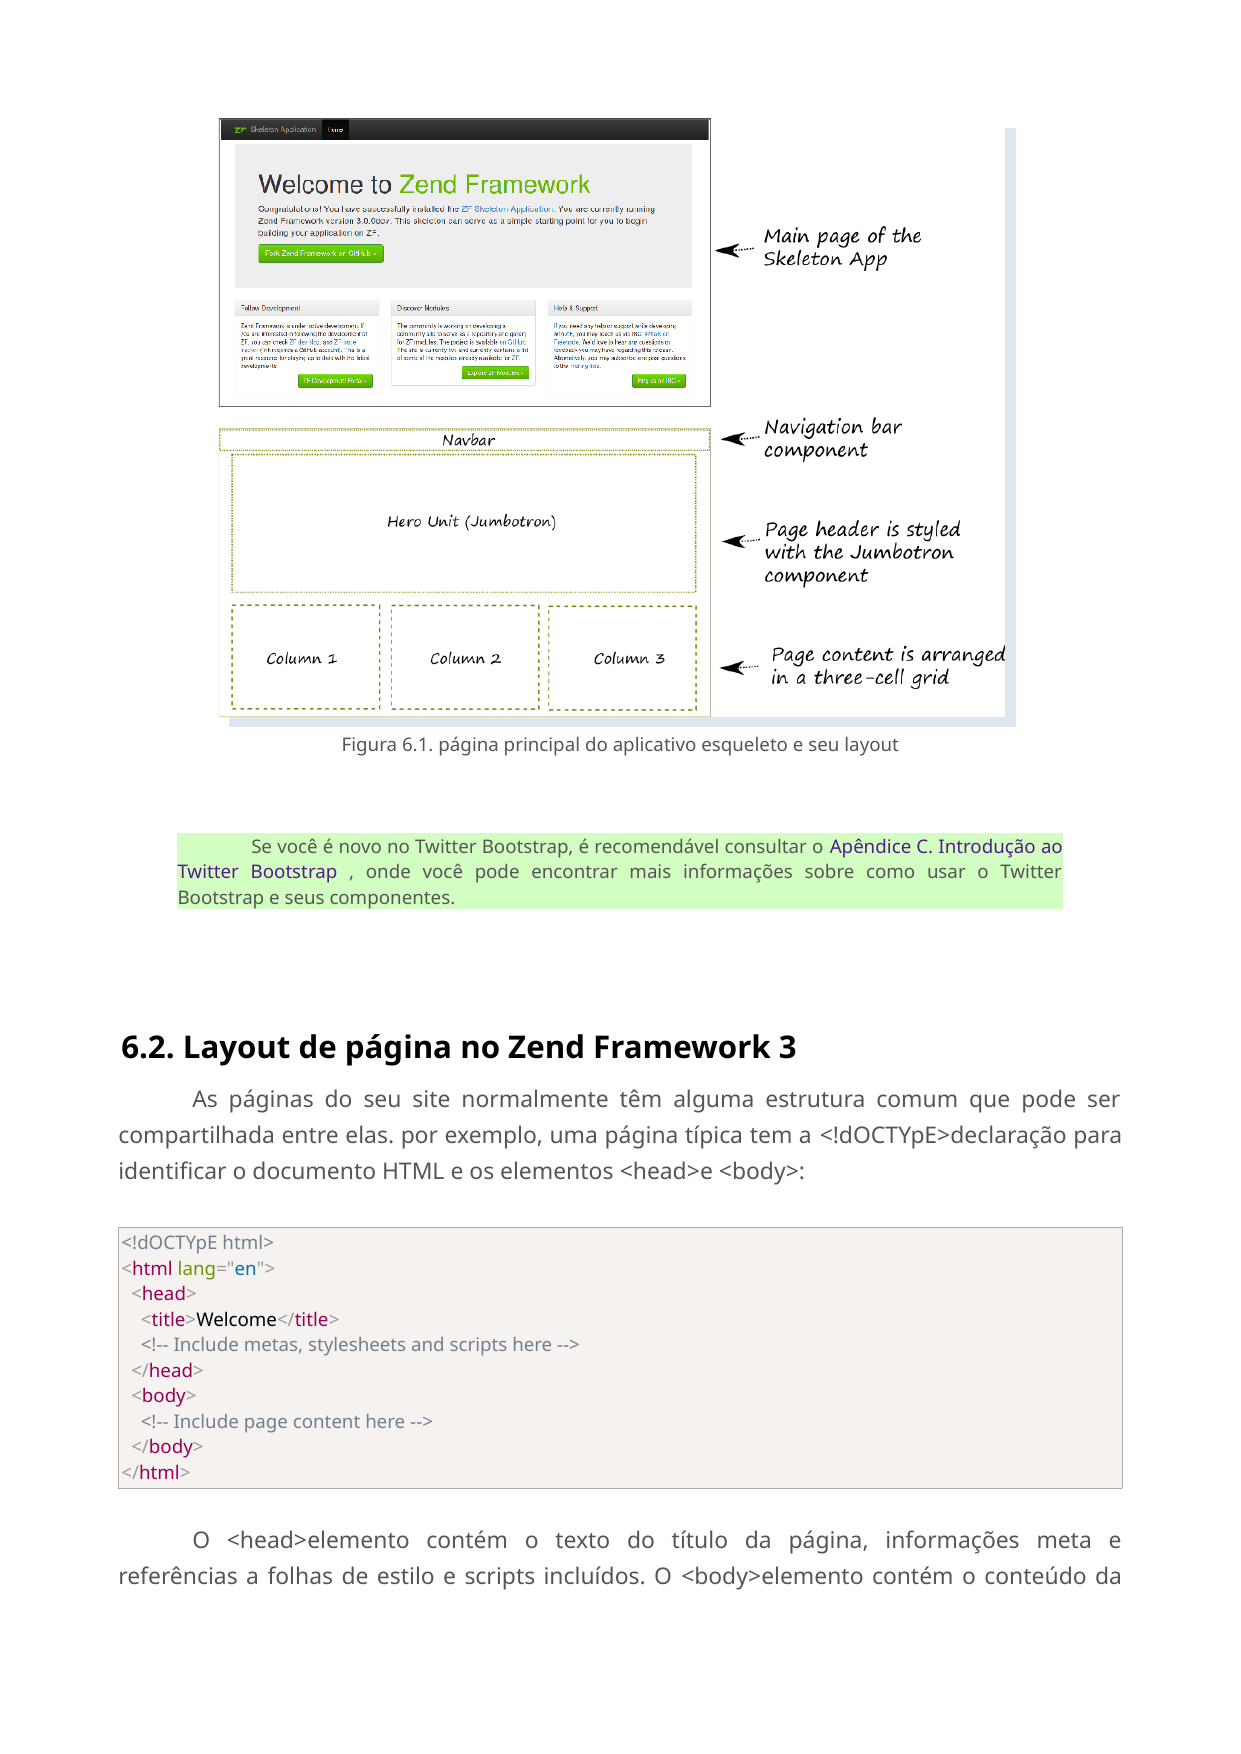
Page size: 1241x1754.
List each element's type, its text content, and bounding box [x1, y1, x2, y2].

text Se você é novo no Twitter Bootstrap, é recomendável consultar o Apêndice C. Introdução ao Twitter Bootstrap , onde você pode encontrar mais informações sobre como usar o Twitter Bootstrap e seus componentes. [177, 833, 1063, 909]
text <!-- Include page content here --> [119, 1405, 1122, 1431]
text </html> [119, 1456, 1122, 1488]
text <head> [119, 1278, 1122, 1303]
text Figura 6.1. página principal do aplicativo esqueleto e seu layout [118, 732, 1122, 757]
text As páginas do seu site normalmente têm alguma estrutura comum que pode ser compartilhada entre elas. por exemplo, uma página típica tem a <!dOCTYpE>declaração para identificar o documento HTML e os elementos <head>e <body>: [118, 1083, 1122, 1186]
text <!-- Include metas, stylesheets and scripts here --> [119, 1329, 1122, 1354]
text <html lang="en"> [119, 1252, 1122, 1278]
text <!dOCTYpE html> [119, 1228, 1122, 1252]
text </body> [119, 1431, 1122, 1456]
text <body> [119, 1380, 1122, 1405]
subtitle 6.2. Layout de página no Zend Framework 3 [118, 1022, 1122, 1070]
text O <head>elemento contém o texto do título da página, informações meta e referências a folhas de estilo e scripts incluídos. O <body>elemento contém o conteúdo da [118, 1524, 1122, 1591]
text <title>Welcome</title> [119, 1303, 1122, 1329]
text </head> [119, 1354, 1122, 1380]
picture [218, 118, 1006, 717]
